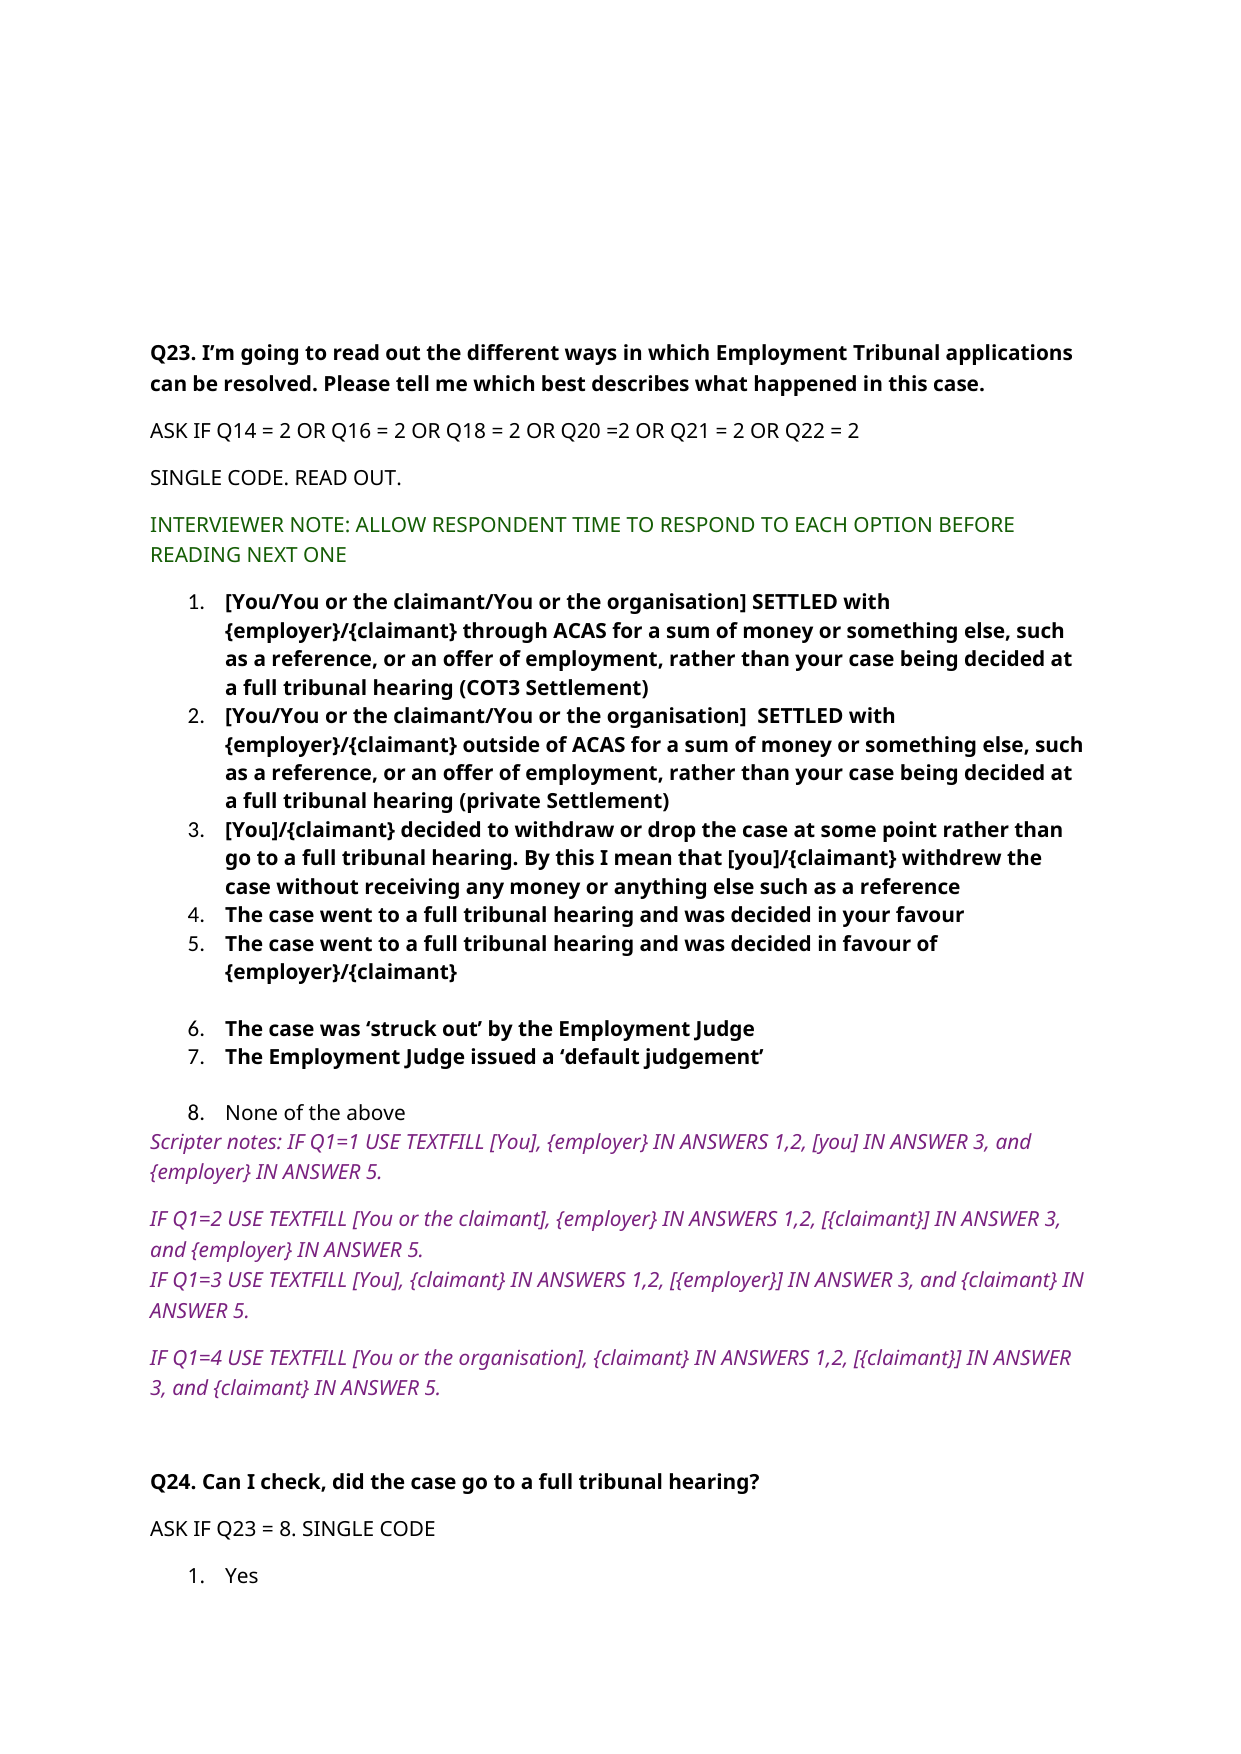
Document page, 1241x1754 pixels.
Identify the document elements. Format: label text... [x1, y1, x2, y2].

list The case was ‘struck out’ by the Employment Judge [187, 1014, 1090, 1042]
text ASK IF Q23 = 8. SINGLE CODE [150, 1514, 1090, 1543]
text IF Q1=4 USE TEXTFILL [You or the organisation], {claimant} IN ANSWERS 1,2, [{claimant}] IN ANSWER 3, and {claimant} IN ANSWER 5. [150, 1343, 1090, 1402]
text ASK IF Q14 = 2 OR Q16 = 2 OR Q18 = 2 OR Q20 =2 OR Q21 = 2 OR Q22 = 2 [150, 416, 1090, 444]
list The Employment Judge issued a ‘default judgement’ [187, 1042, 1090, 1098]
text Q24. Can I check, did the case go to a full tribunal hearing? [150, 1467, 1090, 1496]
list [You]/{claimant} decided to withdraw or drop the case at some point rather than go to a full tribunal hearing. By this I mean that [you]/{claimant} withdrew the case without receiving any money or anything else such as a reference [187, 815, 1090, 900]
list The case went to a full tribunal hearing and was decided in your favour [187, 900, 1090, 929]
list Yes [187, 1562, 1090, 1590]
list The case went to a full tribunal hearing and was decided in favour of {employer}/{claimant} [187, 929, 1090, 1014]
text Scripter notes: IF Q1=1 USE TEXTFILL [You], {employer} IN ANSWERS 1,2, [you] IN ANSWER 3, and {employer} IN ANSWER 5. [150, 1127, 1090, 1186]
text SINGLE CODE. READ OUT. [150, 463, 1090, 491]
list None of the above [187, 1098, 1090, 1127]
text Q23. I’m going to read out the different ways in which Employment Tribunal applications can be resolved. Please tell me which best describes what happened in this case. [150, 338, 1090, 397]
list [You/You or the claimant/You or the organisation] SETTLED with {employer}/{claimant} through ACAS for a sum of money or something else, such as a reference, or an offer of employment, rather than your case being decided at a full tribunal hearing (COT3 Settlement) [187, 587, 1090, 701]
list [You/You or the claimant/You or the organisation] SETTLED with {employer}/{claimant} outside of ACAS for a sum of money or something else, such as a reference, or an offer of employment, rather than your case being decided at a full tribunal hearing (private Settlement) [187, 701, 1090, 815]
text INTERVIEWER NOTE: ALLOW RESPONDENT TIME TO RESPOND TO EACH OPTION BEFORE READING NEXT ONE [150, 510, 1090, 569]
text IF Q1=2 USE TEXTFILL [You or the claimant], {employer} IN ANSWERS 1,2, [{claimant}] IN ANSWER 3, and {employer} IN ANSWER 5. IF Q1=3 USE TEXTFILL [You], {claimant} IN ANSWERS 1,2, [{employer}] IN ANSWER 3, and {claimant} IN ANSWER 5. [150, 1204, 1090, 1324]
